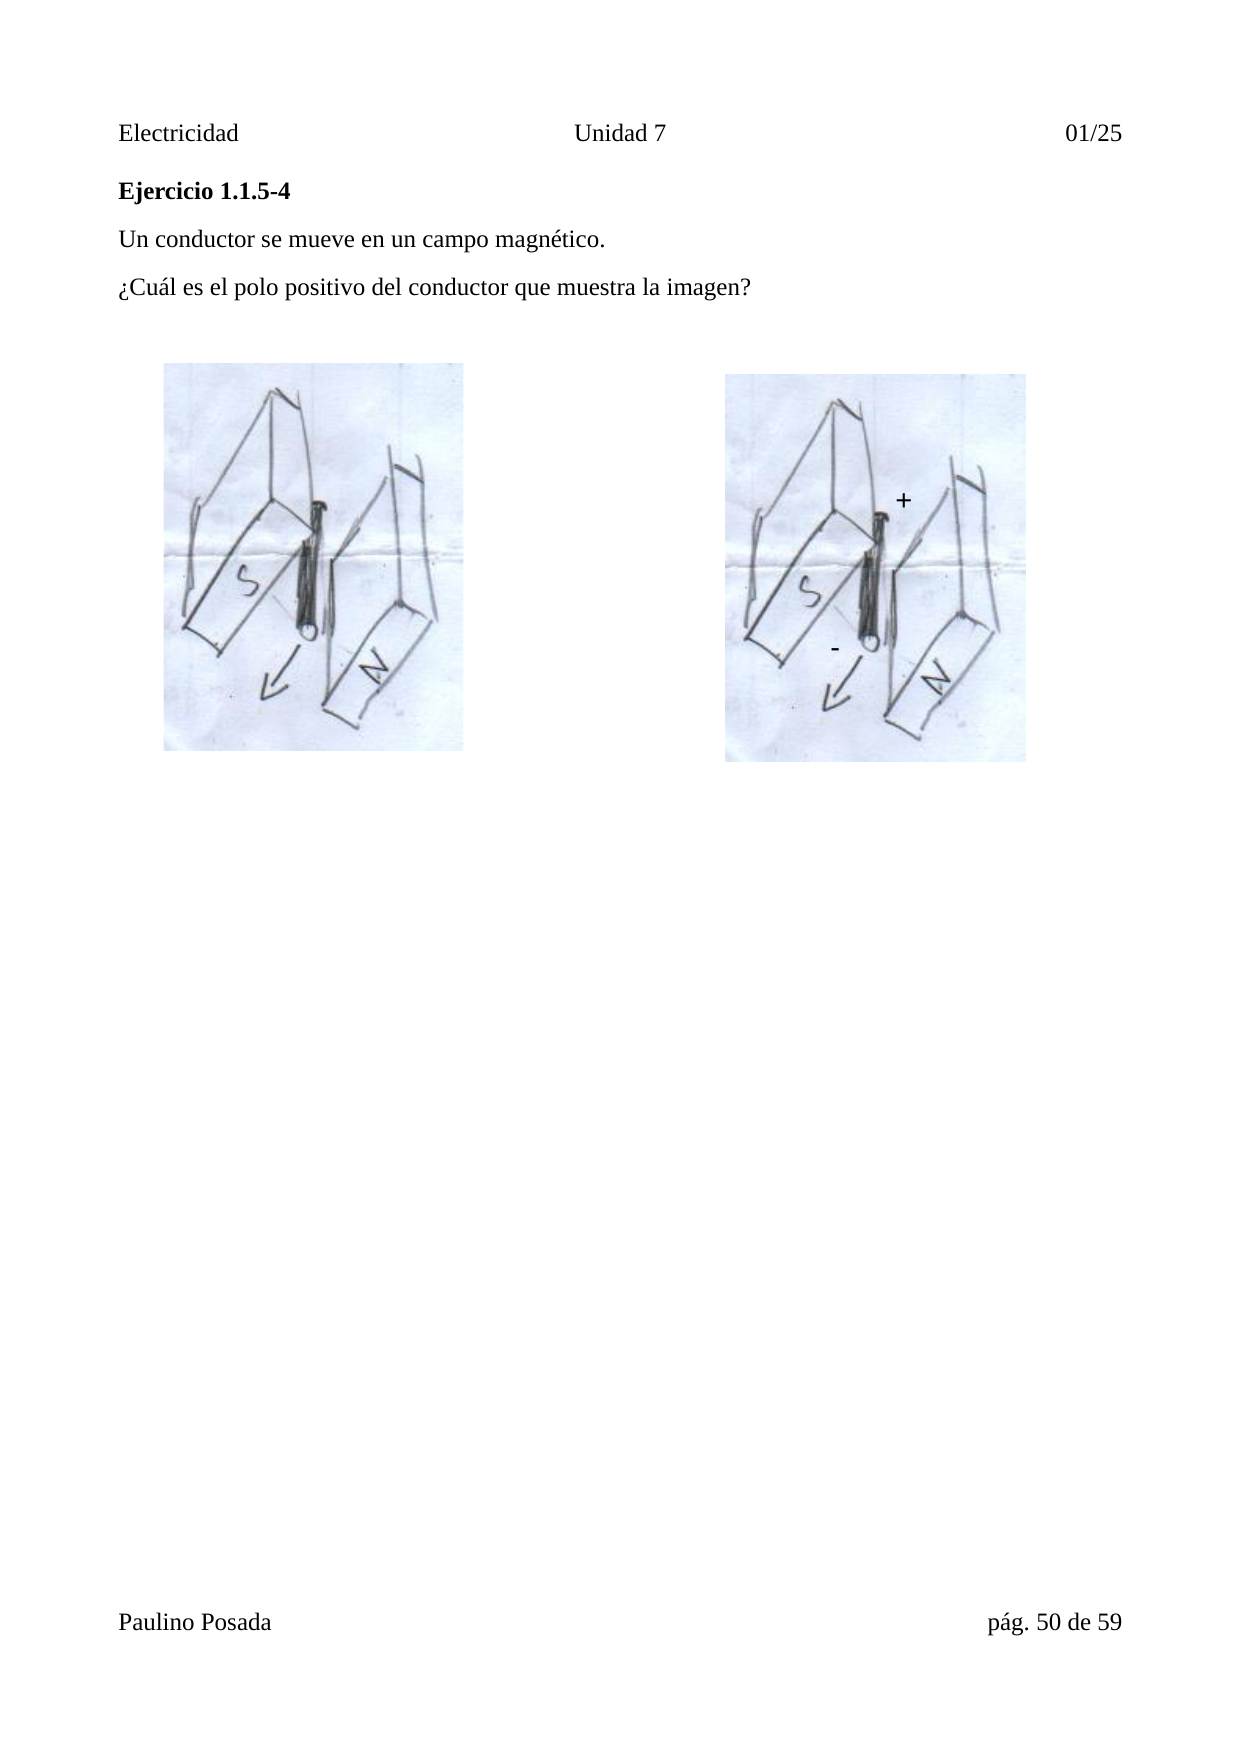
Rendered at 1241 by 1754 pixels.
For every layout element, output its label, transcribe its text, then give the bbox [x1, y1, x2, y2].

text Un conductor se mueve en un campo magnético. [118, 224, 1122, 253]
picture [163, 363, 464, 751]
text ¿Cuál es el polo positivo del conductor que muestra la imagen? [118, 272, 1122, 300]
picture [725, 374, 1026, 762]
text Ejercicio 1.1.5-4 [118, 176, 1122, 205]
